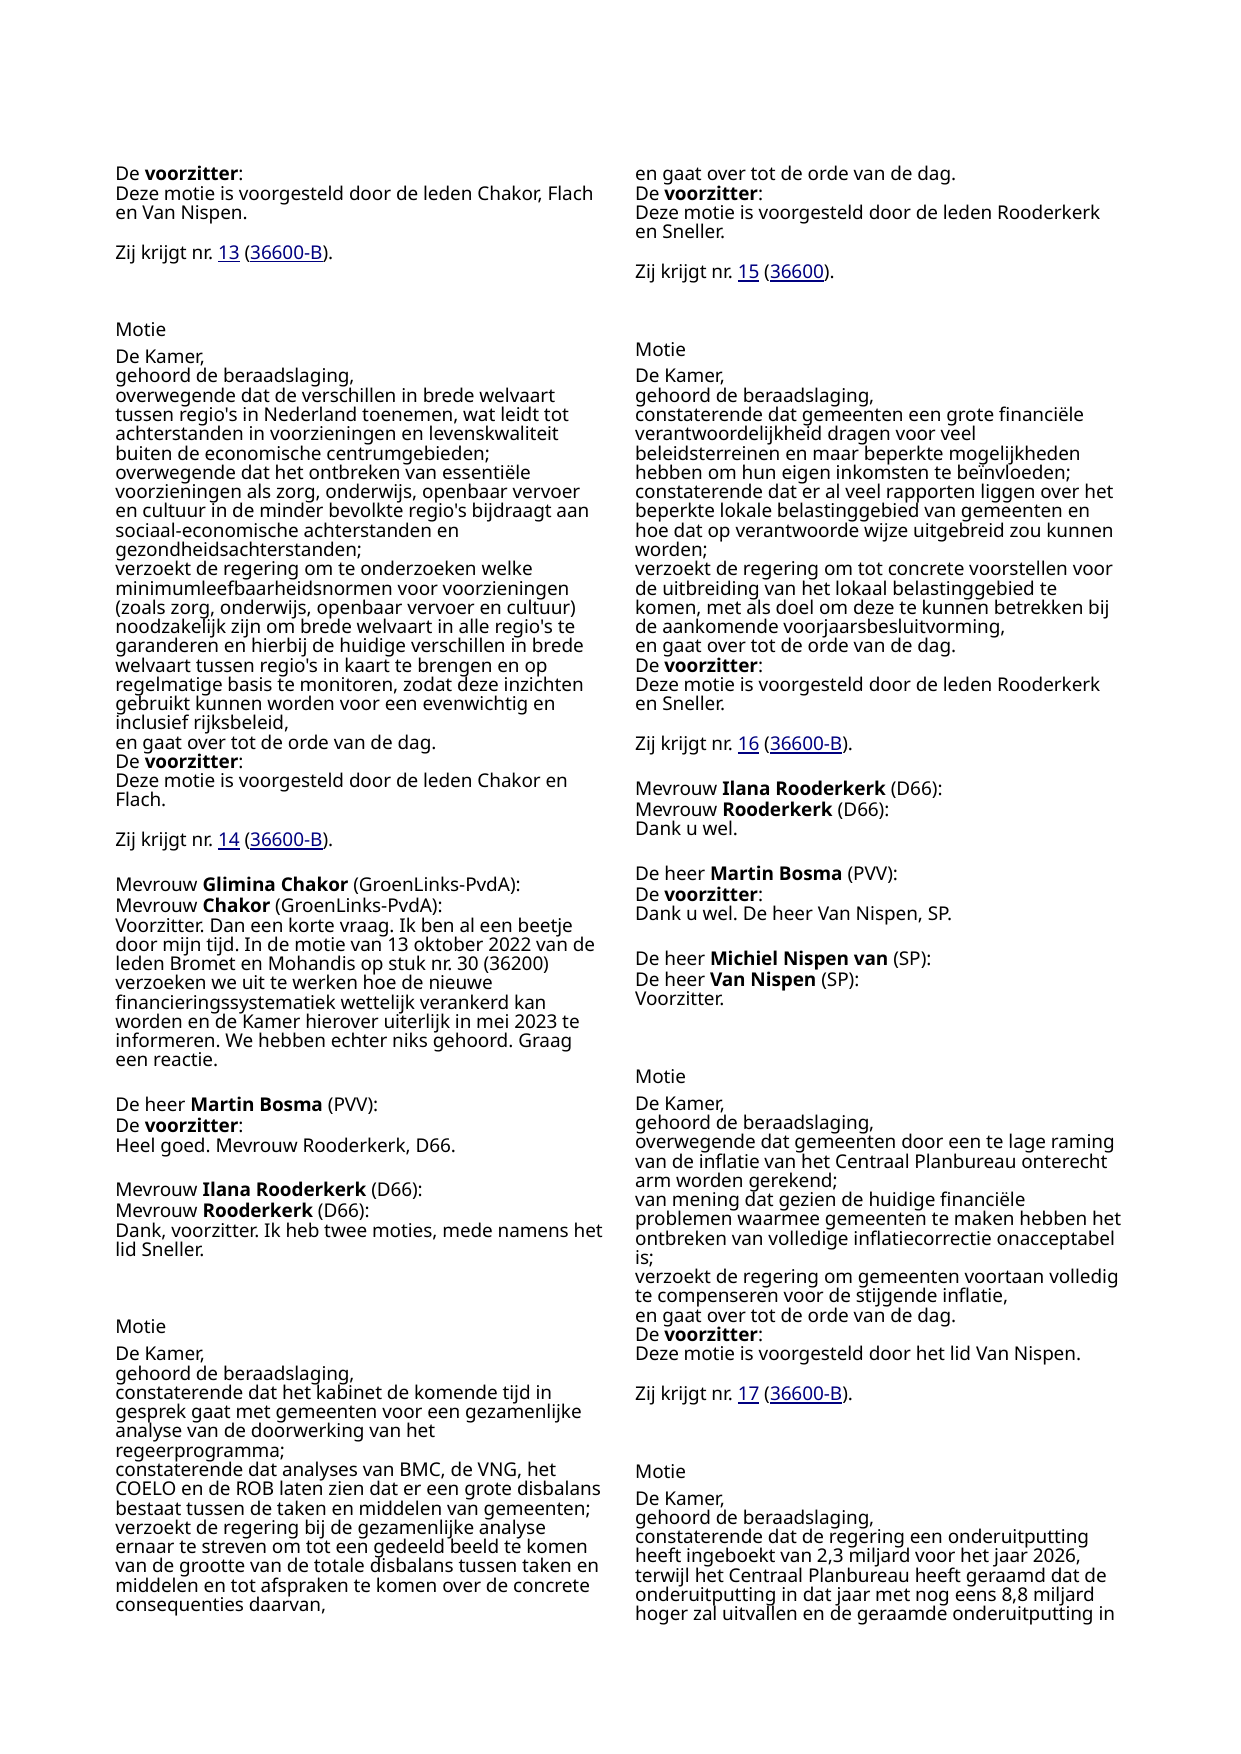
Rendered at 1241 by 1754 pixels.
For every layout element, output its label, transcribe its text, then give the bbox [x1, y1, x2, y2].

text De Kamer, [635, 1095, 1125, 1114]
text De voorzitter: [635, 184, 1125, 204]
text Deze motie is voorgesteld door het lid Van Nispen. [635, 1345, 1125, 1364]
text De voorzitter: [635, 657, 1125, 676]
text gehoord de beraadslaging, [115, 367, 605, 387]
text constaterende dat het kabinet de komende tijd in gesprek gaat met gemeenten voor een gezamenlijke analyse van de doorwerking van het regeerprogramma; [115, 1384, 605, 1461]
text constaterende dat er al veel rapporten liggen over het beperkte lokale belastinggebied van gemeenten en hoe dat op verantwoorde wijze uitgebreid zou kunnen worden; [635, 483, 1125, 560]
text De heer Van Nispen (SP): [635, 971, 1125, 990]
text Heel goed. Mevrouw Rooderkerk, D66. [115, 1137, 605, 1156]
text constaterende dat de regering een onderuitputting heeft ingeboekt van 2,3 miljard voor het jaar 2026, terwijl het Centraal Planbureau heeft geraamd dat de onderuitputting in dat jaar met nog eens 8,8 miljard hoger zal uitvallen en de geraamde onderuitputting in [635, 1528, 1125, 1624]
text en gaat over tot de orde van de dag. [115, 734, 605, 753]
text Mevrouw Glimina Chakor (GroenLinks-PvdA): [115, 872, 605, 897]
text Dank u wel. [635, 820, 1125, 839]
text Zij krijgt nr. 16 (36600-B). [635, 735, 1125, 754]
text gehoord de beraadslaging, [115, 1364, 605, 1384]
text De voorzitter: [115, 1117, 605, 1137]
text Motie [635, 1063, 1125, 1089]
text De heer Martin Bosma (PVV): [635, 860, 1125, 886]
text Motie [635, 336, 1125, 362]
text Voorzitter. [635, 990, 1125, 1010]
text overwegende dat de verschillen in brede welvaart tussen regio's in Nederland toenemen, wat leidt tot achterstanden in voorzieningen en levenskwaliteit buiten de economische centrumgebieden; [115, 387, 605, 464]
text overwegende dat gemeenten door een te lage raming van de inflatie van het Centraal Planbureau onterecht arm worden gerekend; [635, 1133, 1125, 1191]
text De Kamer, [635, 1490, 1125, 1509]
text constaterende dat gemeenten een grote financiële verantwoordelijkheid dragen voor veel beleidsterreinen en maar beperkte mogelijkheden hebben om hun eigen inkomsten te beïnvloeden; [635, 406, 1125, 483]
text De Kamer, [115, 1345, 605, 1364]
text gehoord de beraadslaging, [635, 387, 1125, 406]
text gehoord de beraadslaging, [635, 1114, 1125, 1133]
text Mevrouw Rooderkerk (D66): [635, 801, 1125, 820]
text Zij krijgt nr. 17 (36600-B). [635, 1385, 1125, 1404]
text Zij krijgt nr. 14 (36600-B). [115, 831, 605, 851]
text Mevrouw Chakor (GroenLinks-PvdA): [115, 897, 605, 917]
text Dank u wel. De heer Van Nispen, SP. [635, 905, 1125, 924]
text De Kamer, [115, 348, 605, 367]
text De voorzitter: [115, 753, 605, 772]
text De heer Martin Bosma (PVV): [115, 1092, 605, 1117]
text De Kamer, [635, 367, 1125, 387]
text overwegende dat het ontbreken van essentiële voorzieningen als zorg, onderwijs, openbaar vervoer en cultuur in de minder bevolkte regio's bijdraagt aan sociaal-economische achterstanden en gezondheidsachterstanden; [115, 464, 605, 560]
text verzoekt de regering om tot concrete voorstellen voor de uitbreiding van het lokaal belastinggebied te komen, met als doel om deze te kunnen betrekken bij de aankomende voorjaarsbesluitvorming, [635, 560, 1125, 637]
text Deze motie is voorgesteld door de leden Rooderkerk en Sneller. [635, 204, 1125, 242]
text en gaat over tot de orde van de dag. [635, 637, 1125, 657]
text en gaat over tot de orde van de dag. [635, 1307, 1125, 1326]
text Dank, voorzitter. Ik heb twee moties, mede namens het lid Sneller. [115, 1222, 605, 1260]
text Deze motie is voorgesteld door de leden Chakor en Flach. [115, 772, 605, 811]
text constaterende dat analyses van BMC, de VNG, het COELO en de ROB laten zien dat er een grote disbalans bestaat tussen de taken en middelen van gemeenten; [115, 1461, 605, 1519]
text Mevrouw Ilana Rooderkerk (D66): [115, 1177, 605, 1202]
text Motie [115, 317, 605, 342]
text verzoekt de regering bij de gezamenlijke analyse ernaar te streven om tot een gedeeld beeld te komen van de grootte van de totale disbalans tussen taken en middelen en tot afspraken te komen over de concrete consequenties daarvan, [115, 1519, 605, 1615]
text De voorzitter: [115, 165, 605, 184]
text Deze motie is voorgesteld door de leden Rooderkerk en Sneller. [635, 676, 1125, 714]
text Motie [635, 1458, 1125, 1484]
text verzoekt de regering om gemeenten voortaan volledig te compenseren voor de stijgende inflatie, [635, 1268, 1125, 1307]
text Zij krijgt nr. 15 (36600). [635, 263, 1125, 282]
text De voorzitter: [635, 1326, 1125, 1345]
text Deze motie is voorgesteld door de leden Chakor, Flach en Van Nispen. [115, 184, 605, 223]
text en gaat over tot de orde van de dag. [635, 165, 1125, 184]
text De heer Michiel Nispen van (SP): [635, 945, 1125, 971]
text Zij krijgt nr. 13 (36600-B). [115, 244, 605, 263]
text Voorzitter. Dan een korte vraag. Ik ben al een beetje door mijn tijd. In de motie van 13 oktober 2022 van de leden Bromet en Mohandis op stuk nr. 30 (36200) verzoeken we uit te werken hoe de nieuwe financieringssystematiek wettelijk verankerd kan worden en de Kamer hierover uiterlijk in mei 2023 te informeren. We hebben echter niks gehoord. Graag een reactie. [115, 917, 605, 1071]
text Mevrouw Ilana Rooderkerk (D66): [635, 775, 1125, 801]
text verzoekt de regering om te onderzoeken welke minimumleefbaarheidsnormen voor voorzieningen (zoals zorg, onderwijs, openbaar vervoer en cultuur) noodzakelijk zijn om brede welvaart in alle regio's te garanderen en hierbij de huidige verschillen in brede welvaart tussen regio's in kaart te brengen en op regelmatige basis te monitoren, zodat deze inzichten gebruikt kunnen worden voor een evenwichtig en inclusief rijksbeleid, [115, 560, 605, 734]
text Mevrouw Rooderkerk (D66): [115, 1202, 605, 1222]
text Motie [115, 1314, 605, 1339]
text gehoord de beraadslaging, [635, 1509, 1125, 1528]
text De voorzitter: [635, 886, 1125, 905]
text van mening dat gezien de huidige financiële problemen waarmee gemeenten te maken hebben het ontbreken van volledige inflatiecorrectie onacceptabel is; [635, 1191, 1125, 1268]
